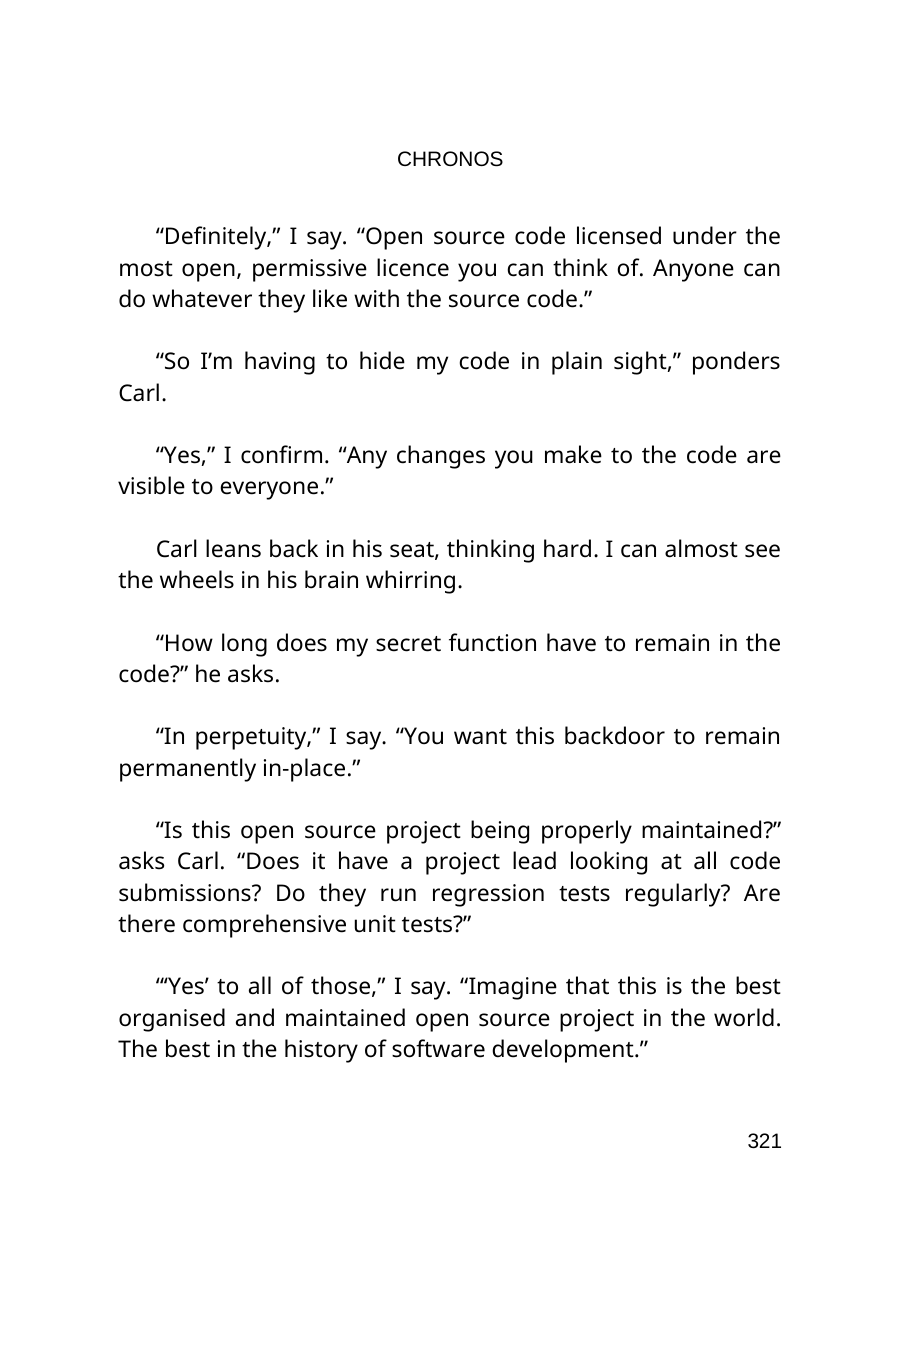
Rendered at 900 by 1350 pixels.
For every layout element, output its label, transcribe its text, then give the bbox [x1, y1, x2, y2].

text “So I’m having to hide my code in plain sight,” ponders Carl. [118, 345, 782, 408]
text “Yes,” I confirm. “Any changes you make to the code are visible to everyone.” [118, 439, 782, 501]
text “Definitely,” I say. “Open source code licensed under the most open, permissive licence you can think of. Anyone can do whatever they like with the source code.” [118, 220, 782, 314]
text “In perpetuity,” I say. “You want this backdoor to remain permanently in-place.” [118, 720, 782, 783]
text Carl leans back in his seat, thinking hard. I can almost see the wheels in his brain whirring. [118, 533, 782, 595]
text “How long does my secret function have to remain in the code?” he asks. [118, 626, 782, 689]
text “Is this open source project being properly maintained?” asks Carl. “Does it have a project lead looking at all code submissions? Do they run regression tests regularly? Are there comprehensive unit tests?” [118, 814, 782, 939]
text “‘Yes’ to all of those,” I say. “Imagine that this is the best organised and maintained open source project in the world. The best in the history of software development.” [118, 970, 782, 1064]
